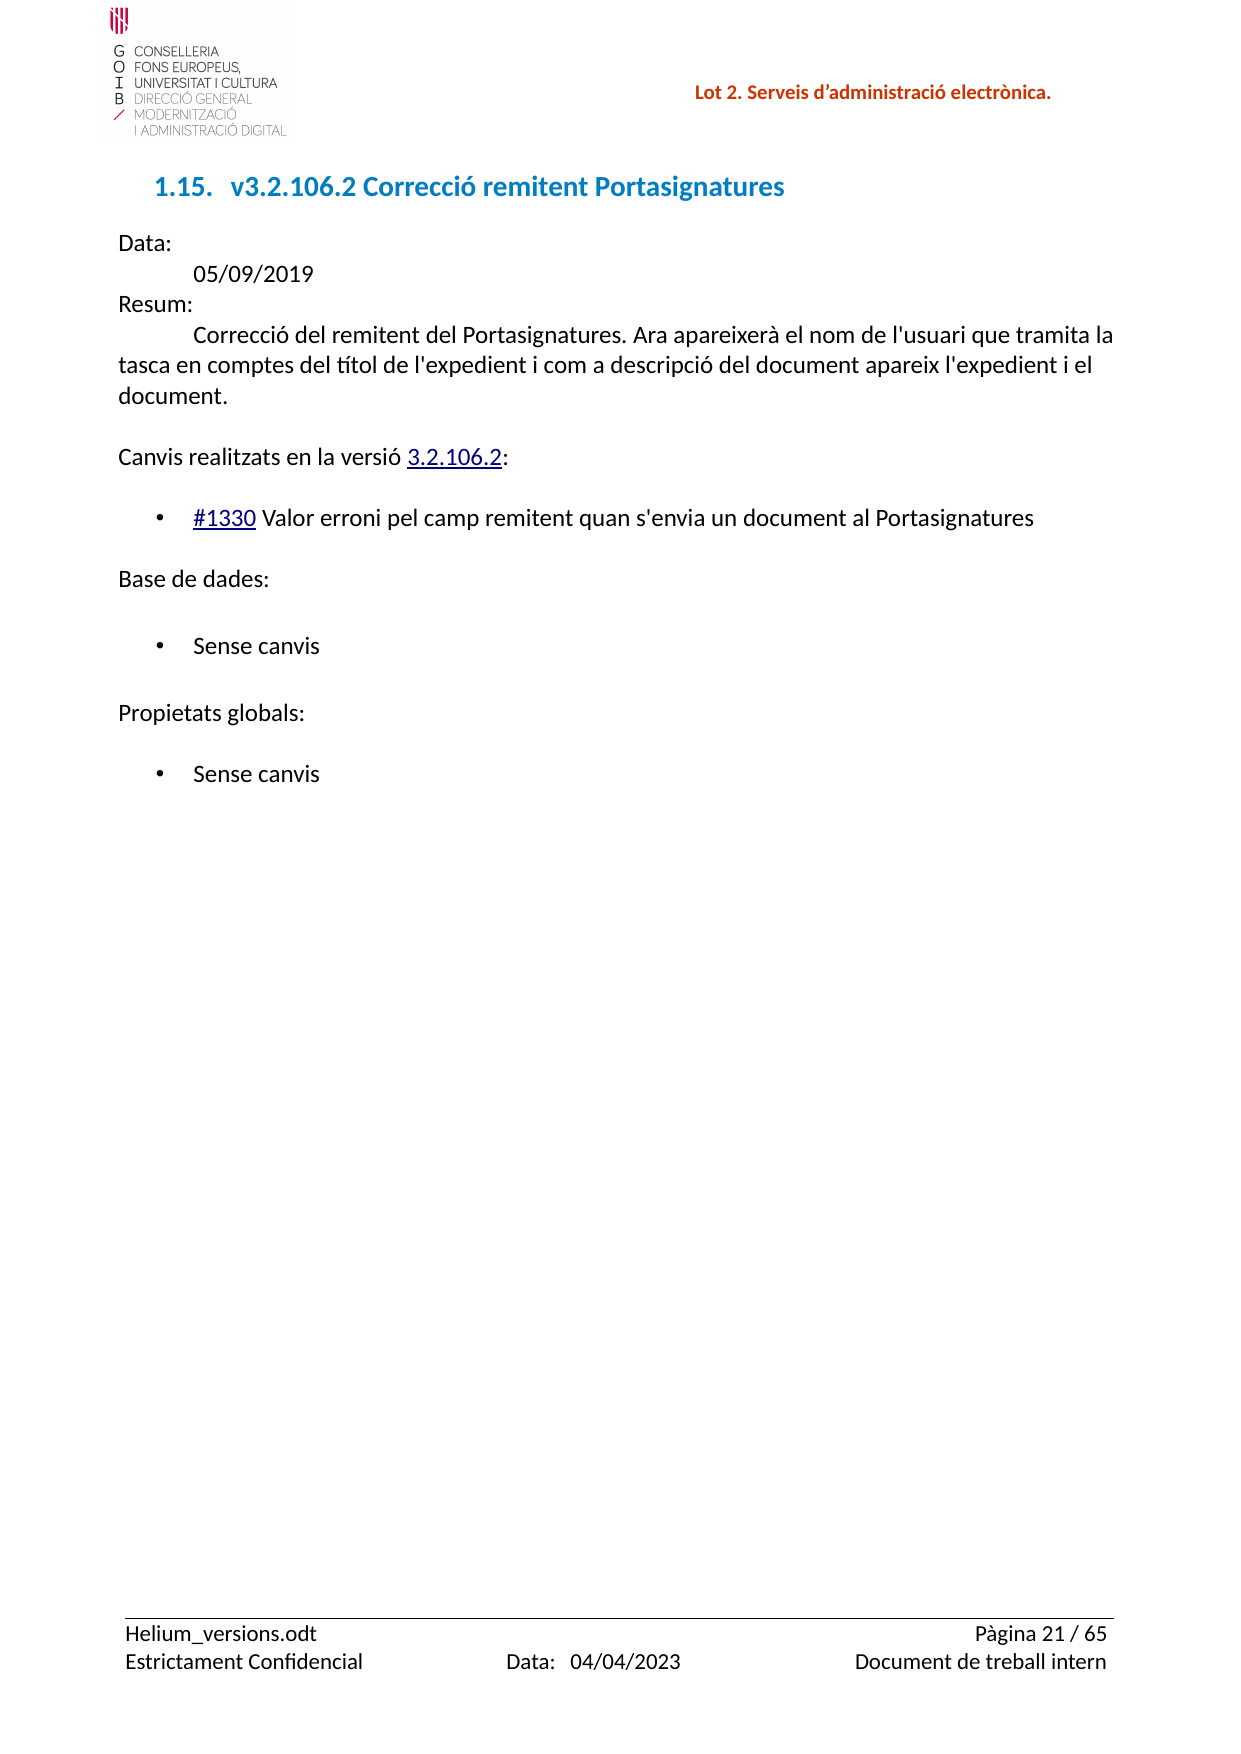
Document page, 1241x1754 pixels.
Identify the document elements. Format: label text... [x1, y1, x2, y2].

list Sense canvis [156, 758, 1122, 789]
list Sense canvis [156, 630, 1122, 661]
subtitle v3.2.106.2 Correcció remitent Portasignatures [153, 168, 1122, 204]
picture [100, 0, 297, 144]
text Propietats globals: [118, 697, 1122, 728]
text Canvis realitzats en la versió 3.2.106.2: [118, 441, 1122, 472]
list #1330 Valor erroni pel camp remitent quan s'envia un document al Portasignatures [156, 502, 1122, 533]
text 05/09/2019 [118, 258, 1122, 289]
text Base de dades: [118, 563, 1122, 594]
text Data: [118, 228, 1122, 258]
text Resum: [118, 289, 1122, 319]
text Correcció del remitent del Portasignatures. Ara apareixerà el nom de l'usuari que tramita la tasca en comptes del títol de l'expedient i com a descripció del document apareix l'expedient i el document. [118, 319, 1122, 411]
